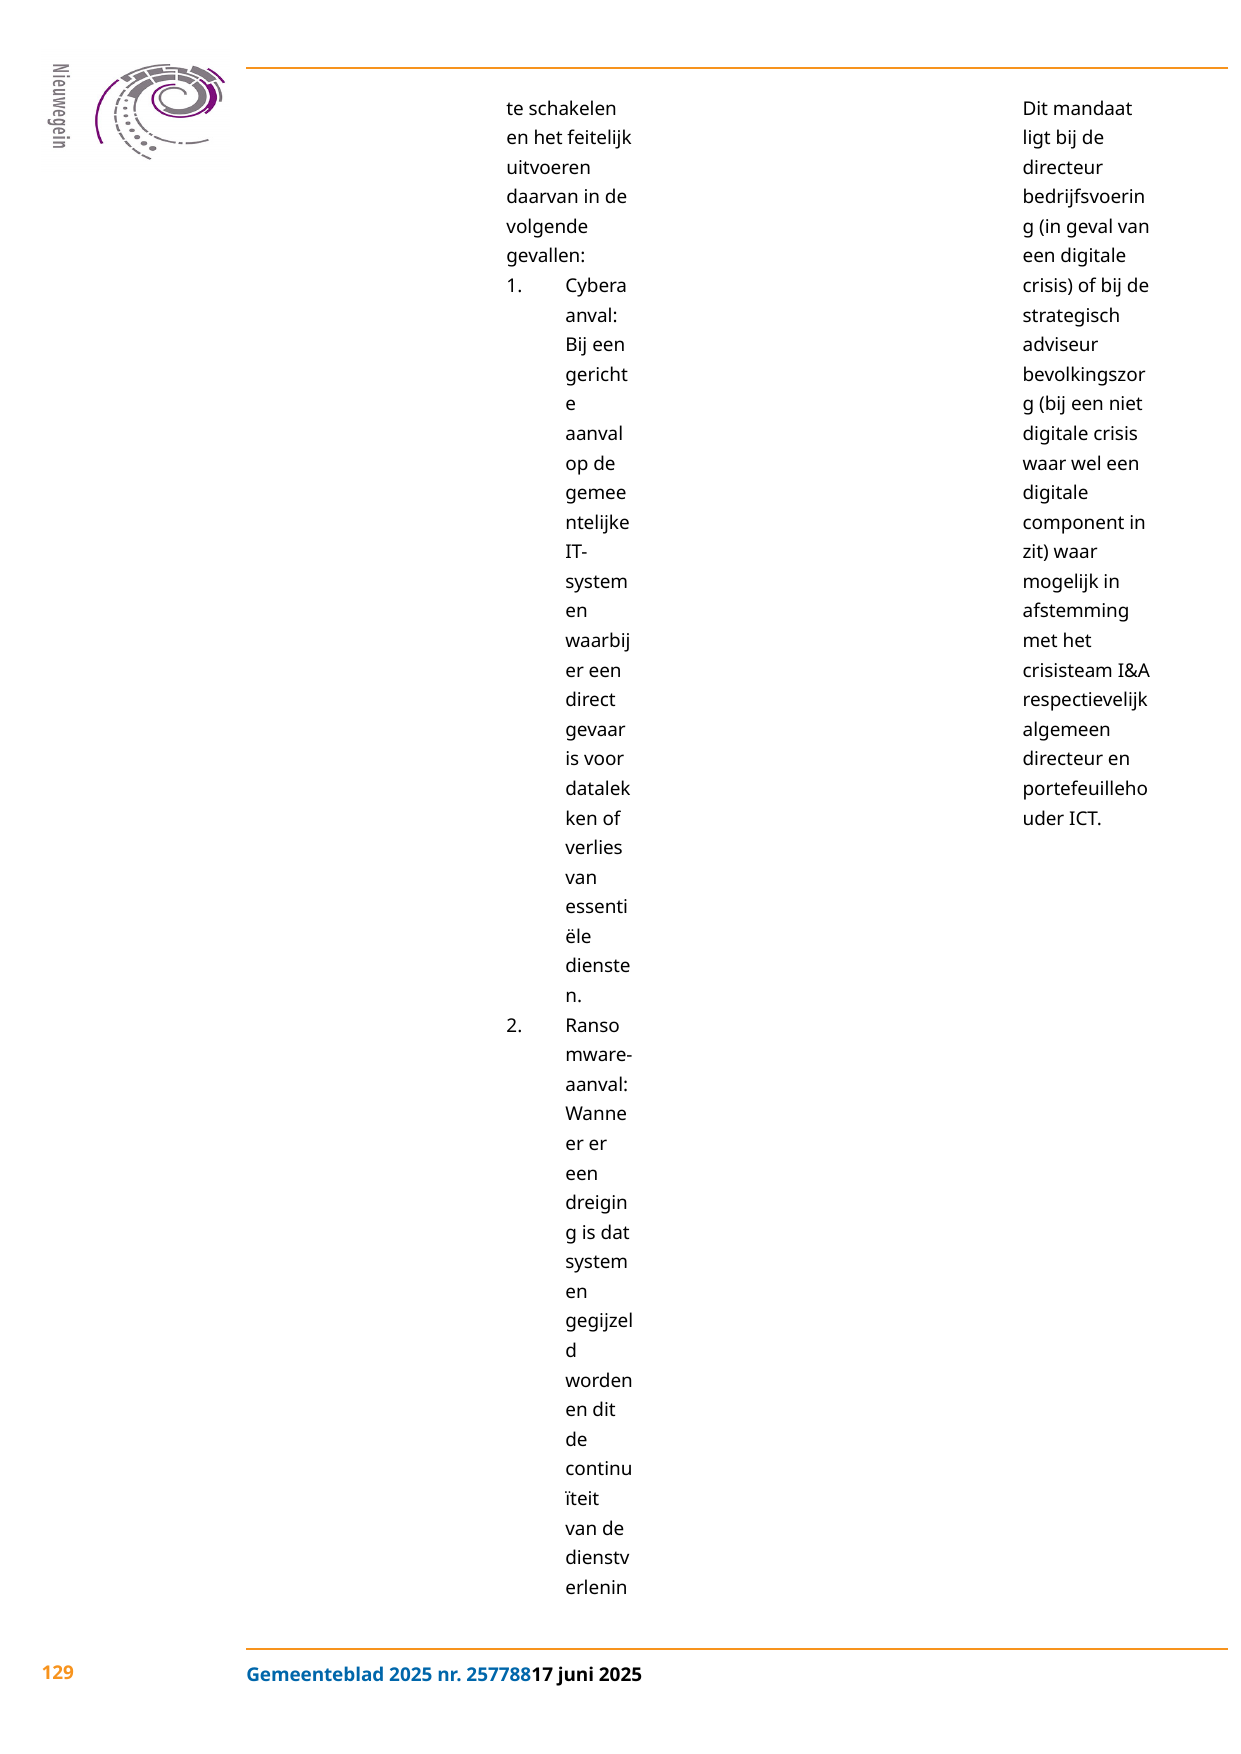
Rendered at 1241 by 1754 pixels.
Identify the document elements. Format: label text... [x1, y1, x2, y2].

table_cell te schakelen en het feitelijk uitvoeren daarvan in de volgende gevallen: Cyberaanval: Bij een gerichte aanval op de gemeentelijke IT-systemen waarbij er een direct gevaar is voor datalekken of verlies van essentiële diensten. Ransomware-aanval: Wanneer er een dreiging is dat systemen gegijzeld worden en dit de continuïteit van de dienstverlenin [506, 95, 635, 1600]
table_cell Dit mandaat ligt bij de directeur bedrijfsvoering (in geval van een digitale crisis) of bij de strategisch adviseur bevolkingszorg (bij een niet digitale crisis waar wel een digitale component in zit) waar mogelijk in afstemming met het crisisteam I&A respectievelijk algemeen directeur en portefeuillehouder ICT. [1023, 95, 1152, 1600]
table_cell [377, 95, 506, 1600]
table_cell [248, 95, 377, 1600]
picture [41, 47, 231, 172]
table_cell [635, 95, 764, 1600]
table_cell [894, 95, 1022, 1600]
table_cell [764, 95, 893, 1600]
